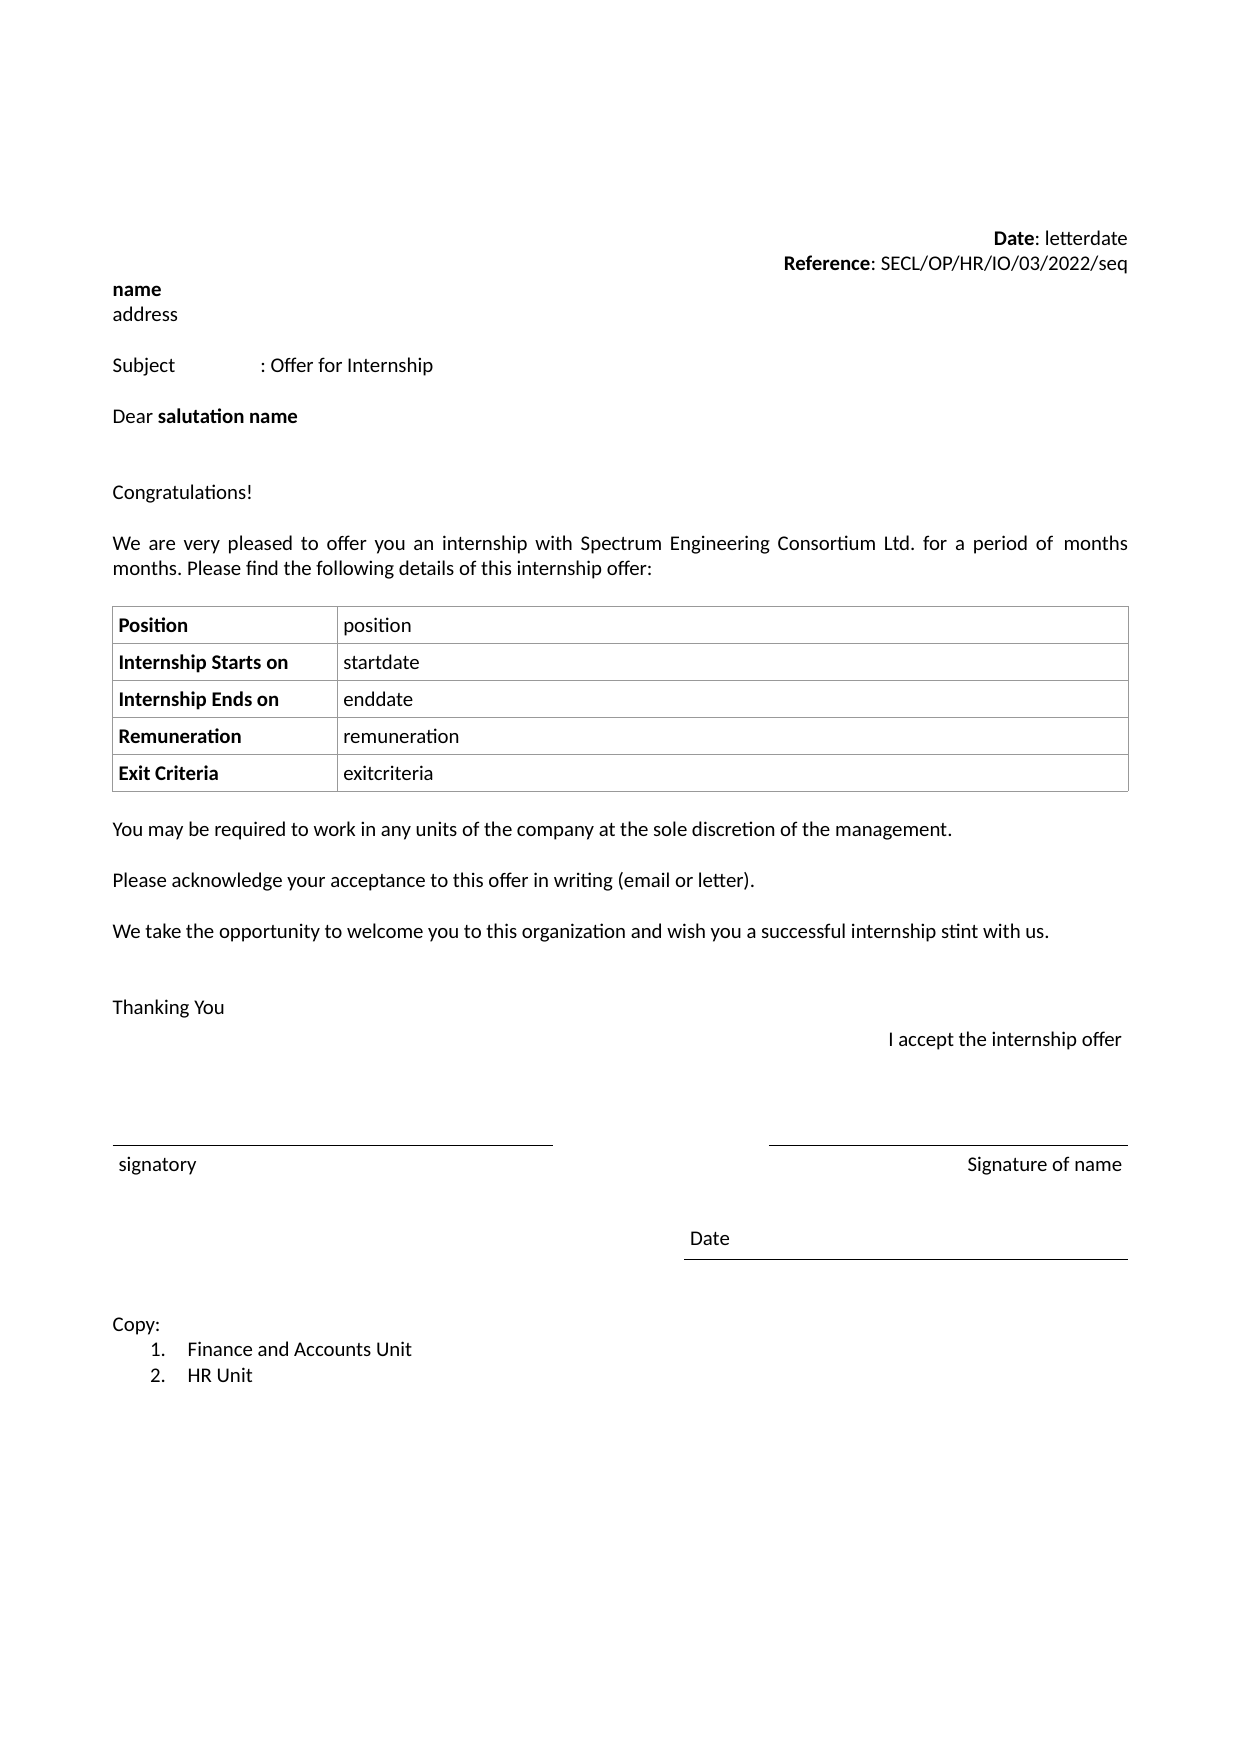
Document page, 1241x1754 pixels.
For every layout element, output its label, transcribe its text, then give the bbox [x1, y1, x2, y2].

text Subject : Offer for Internship [112, 352, 1128, 377]
table_cell Internship Ends on [113, 681, 337, 717]
table_header [113, 1020, 684, 1057]
table_cell Exit Criteria [113, 755, 337, 791]
table_cell [684, 1057, 769, 1144]
table_header Position [113, 607, 337, 643]
text Reference: SECL/OP/HR/IO/03/2022/seq [112, 250, 1128, 276]
table_cell remuneration [338, 718, 1128, 754]
text You may be required to work in any units of the company at the sole discretion of the management. [112, 817, 1128, 842]
text name [112, 276, 1128, 301]
table_header position [338, 607, 1128, 643]
text Thanking You [112, 994, 1128, 1020]
table_cell enddate [338, 681, 1128, 717]
table_cell [769, 1219, 1128, 1259]
text address [112, 301, 1128, 327]
table_cell [769, 1057, 1128, 1144]
text Copy: [112, 1311, 1128, 1337]
table_cell signatory [113, 1145, 684, 1259]
table_cell Signature of name [684, 1145, 1128, 1182]
text Date: letterdate [112, 225, 1128, 250]
table_header I accept the internship offer [684, 1020, 1128, 1057]
text Dear salutation name [112, 403, 1128, 428]
table_cell Internship Starts on [113, 644, 337, 680]
text Please acknowledge your acceptance to this offer in writing (email or letter). [112, 867, 1128, 893]
text Congratulations! [112, 479, 1128, 504]
table_cell [684, 1183, 1128, 1219]
list HR Unit [150, 1362, 1128, 1387]
table_cell [553, 1057, 684, 1144]
list Finance and Accounts Unit [150, 1337, 1128, 1362]
text We are very pleased to offer you an internship with Spectrum Engineering Consortium Ltd. for a period of months months. Please find the following details of this internship offer: [112, 530, 1128, 581]
text We take the opportunity to welcome you to this organization and wish you a successful internship stint with us. [112, 918, 1128, 944]
table_cell Date [684, 1219, 769, 1259]
table_cell Remuneration [113, 718, 337, 754]
table_cell exitcriteria [338, 755, 1128, 791]
table_cell startdate [338, 644, 1128, 680]
table_cell [113, 1057, 553, 1144]
